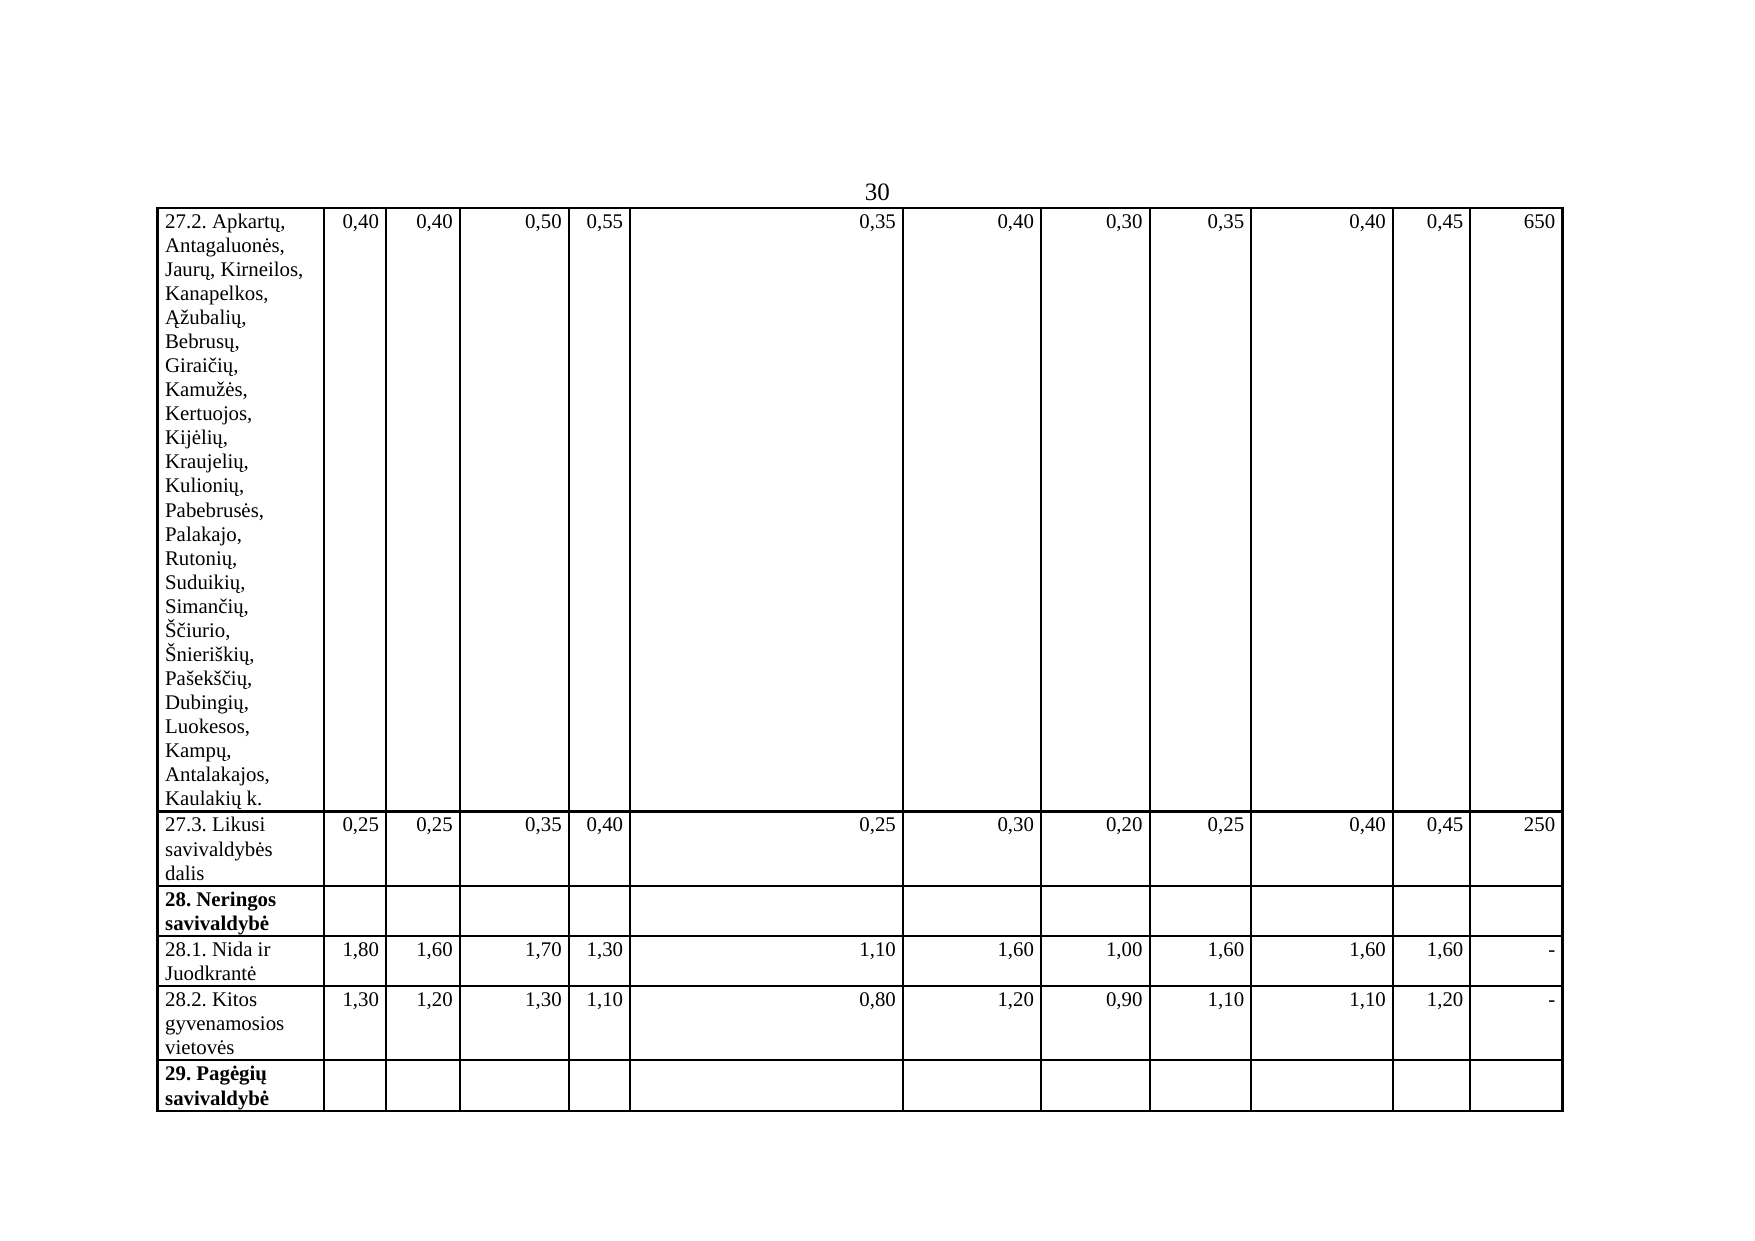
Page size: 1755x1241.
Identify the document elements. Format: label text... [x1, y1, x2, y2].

table_cell [1590, 985, 1597, 1059]
table_cell [1564, 207, 1586, 810]
table_cell [1042, 887, 1149, 935]
table_cell 0,25 [631, 813, 902, 884]
table_cell [1151, 887, 1250, 935]
table_cell - [1471, 937, 1561, 985]
table_cell [1471, 1061, 1561, 1109]
table_cell [1586, 810, 1590, 884]
table_cell 250 [1471, 813, 1561, 884]
table_cell [1042, 1061, 1149, 1109]
table_cell [1586, 1059, 1590, 1109]
table_cell [1564, 935, 1586, 985]
table_cell 0,25 [325, 813, 385, 884]
table_cell 1,60 [1151, 937, 1250, 985]
table_cell 0,30 [1042, 209, 1149, 810]
table_cell [1471, 887, 1561, 935]
table_cell 0,50 [461, 209, 568, 810]
table_cell 1,30 [461, 987, 568, 1059]
table_cell [904, 1061, 1040, 1109]
table_cell 1,10 [1151, 987, 1250, 1059]
table_cell [1394, 1061, 1469, 1109]
table_cell 1,10 [570, 987, 629, 1059]
table_cell 28. Neringos savivaldybė [159, 887, 323, 935]
table_cell 0,40 [1252, 209, 1392, 810]
table_cell 0,25 [387, 813, 459, 884]
table_cell [1394, 887, 1469, 935]
table_cell [1252, 1061, 1392, 1109]
table_cell 1,60 [904, 937, 1040, 985]
table_cell [387, 1061, 459, 1109]
table_cell [904, 887, 1040, 935]
table_cell [461, 1061, 568, 1109]
table_cell [387, 887, 459, 935]
table_cell [1590, 207, 1597, 810]
table_cell [570, 1061, 629, 1109]
table_cell 1,10 [631, 937, 902, 985]
table_cell [1590, 810, 1597, 884]
table_cell [1252, 887, 1392, 935]
table_cell 0,35 [1151, 209, 1250, 810]
table_cell 0,40 [904, 209, 1040, 810]
table_cell 1,10 [1252, 987, 1392, 1059]
table_cell [325, 887, 385, 935]
table_cell [325, 1061, 385, 1109]
table_cell 1,60 [1252, 937, 1392, 985]
table_cell [1590, 885, 1597, 935]
table_cell 0,55 [570, 209, 629, 810]
table_cell [570, 887, 629, 935]
table_cell 0,40 [570, 813, 629, 884]
table_cell [631, 1061, 902, 1109]
table_cell 1,00 [1042, 937, 1149, 985]
table_cell 1,30 [570, 937, 629, 985]
table_cell 0,25 [1151, 813, 1250, 884]
table_cell [1564, 810, 1586, 884]
table_cell 1,30 [325, 987, 385, 1059]
table_cell [1586, 935, 1590, 985]
table_cell 0,90 [1042, 987, 1149, 1059]
table_cell 28.2. Kitos gyvenamosios vietovės [159, 987, 323, 1059]
table_cell 27.2. Apkartų, Antagaluonės, Jaurų, Kirneilos, Kanapelkos, Ąžubalių, Bebrusų, Giraičių, Kamužės, Kertuojos, Kijėlių, Kraujelių, Kulionių, Pabebrusės, Palakajo, Rutonių, Suduikių, Simančių, Ščiurio, Šnieriškių, Pašekščių, Dubingių, Luokesos, Kampų, Antalakajos, Kaulakių k. [159, 209, 323, 810]
table_cell 0,30 [904, 813, 1040, 884]
table_cell 1,70 [461, 937, 568, 985]
table_cell 1,60 [1394, 937, 1469, 985]
table_cell 0,35 [631, 209, 902, 810]
table_cell [1590, 935, 1597, 985]
table_cell 1,20 [387, 987, 459, 1059]
table_cell [631, 887, 902, 935]
table_cell 0,40 [325, 209, 385, 810]
table_cell 1,20 [1394, 987, 1469, 1059]
table_cell 1,20 [904, 987, 1040, 1059]
table_cell [1564, 985, 1586, 1059]
table_cell 0,35 [461, 813, 568, 884]
table_cell [1590, 1059, 1597, 1109]
table_cell 0,80 [631, 987, 902, 1059]
table_cell 28.1. Nida ir Juodkrantė [159, 937, 323, 985]
table_cell [1586, 207, 1590, 810]
table_cell [1564, 1059, 1586, 1109]
table_cell [1564, 885, 1586, 935]
table_cell 0,45 [1394, 813, 1469, 884]
table_cell [461, 887, 568, 935]
table_cell 0,45 [1394, 209, 1469, 810]
table_cell [1586, 985, 1590, 1059]
table_cell 1,80 [325, 937, 385, 985]
table_cell 29. Pagėgių savivaldybė [159, 1061, 323, 1109]
table_cell 650 [1471, 209, 1561, 810]
table_cell 1,60 [387, 937, 459, 985]
table_cell 27.3. Likusi savivaldybės dalis [159, 813, 323, 884]
table_cell 0,20 [1042, 813, 1149, 884]
table_cell [1151, 1061, 1250, 1109]
table_cell [1586, 885, 1590, 935]
table_cell - [1471, 987, 1561, 1059]
table_cell 0,40 [387, 209, 459, 810]
table_cell 0,40 [1252, 813, 1392, 884]
